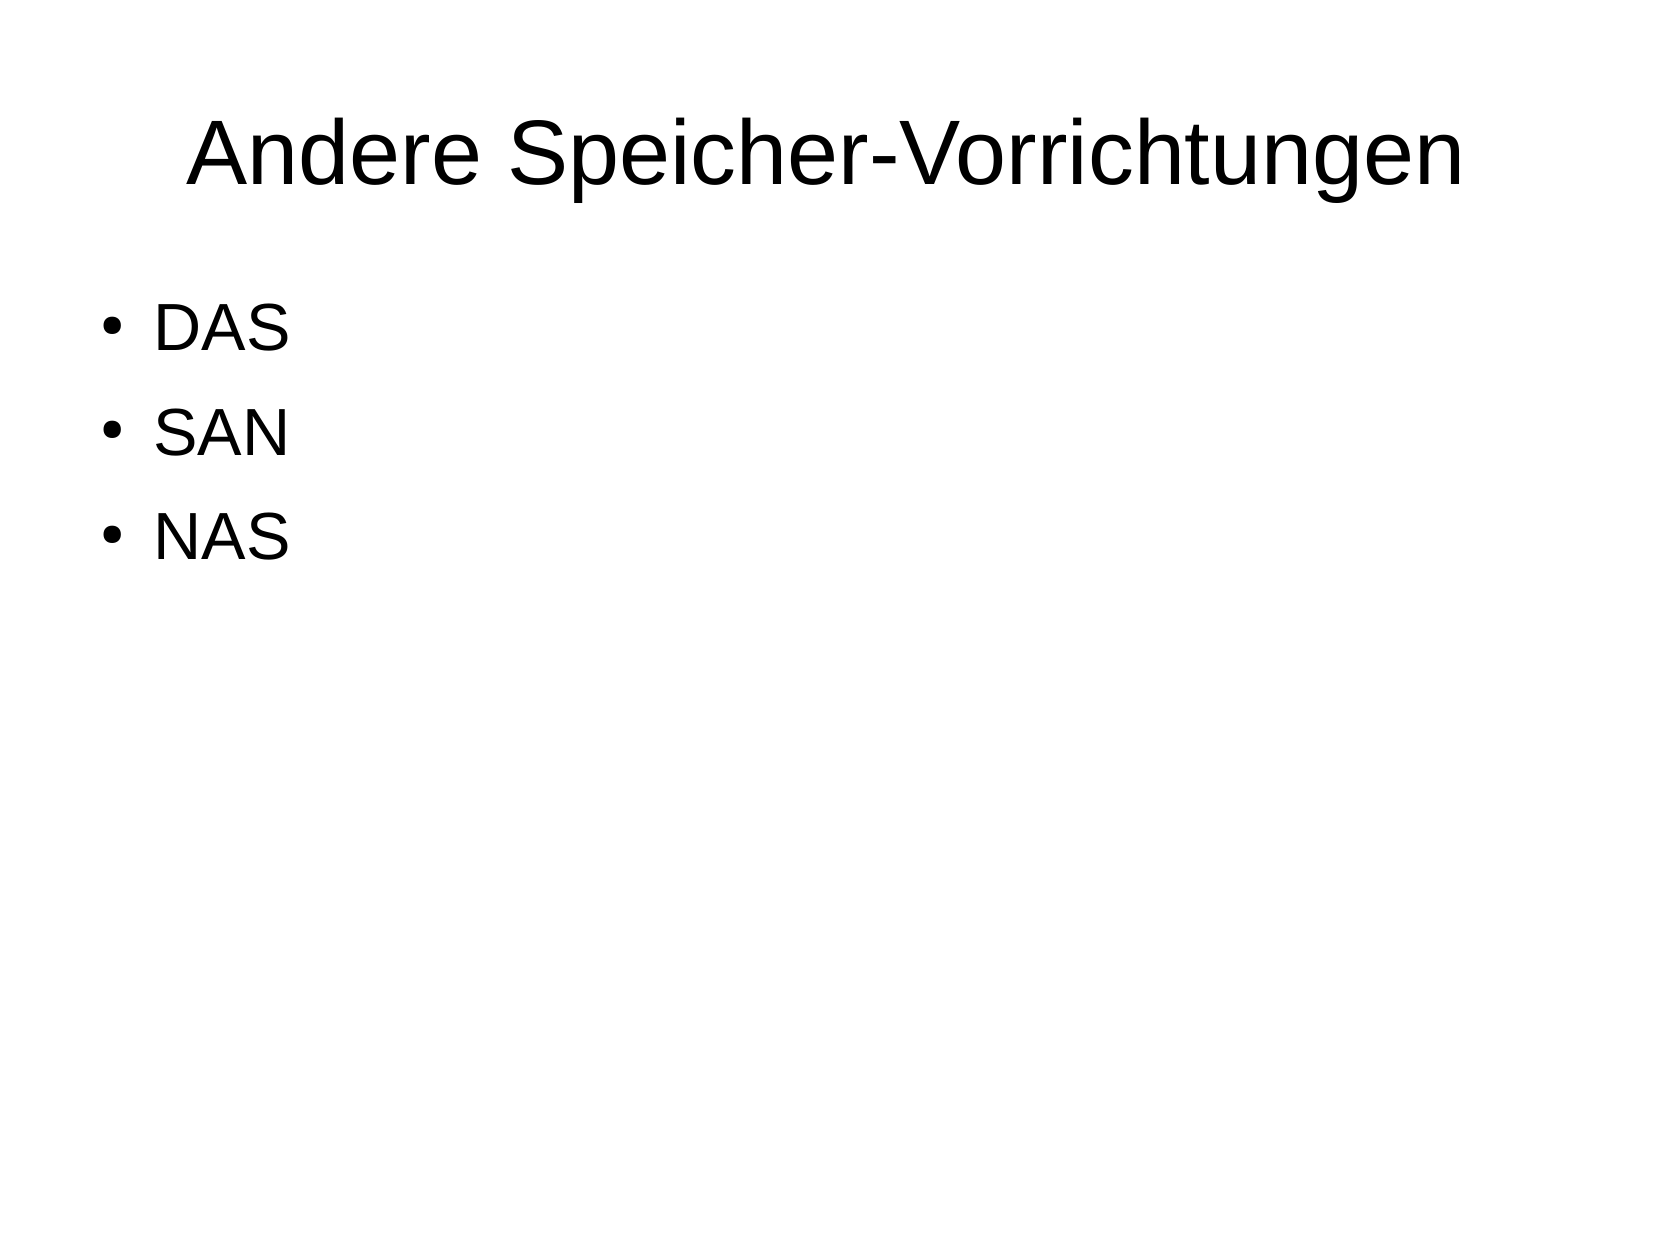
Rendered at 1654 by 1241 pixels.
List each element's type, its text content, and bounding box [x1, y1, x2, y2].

list DAS SAN NAS [82, 290, 1571, 1010]
title Andere Speicher-Vorrichtungen [82, 49, 1571, 257]
